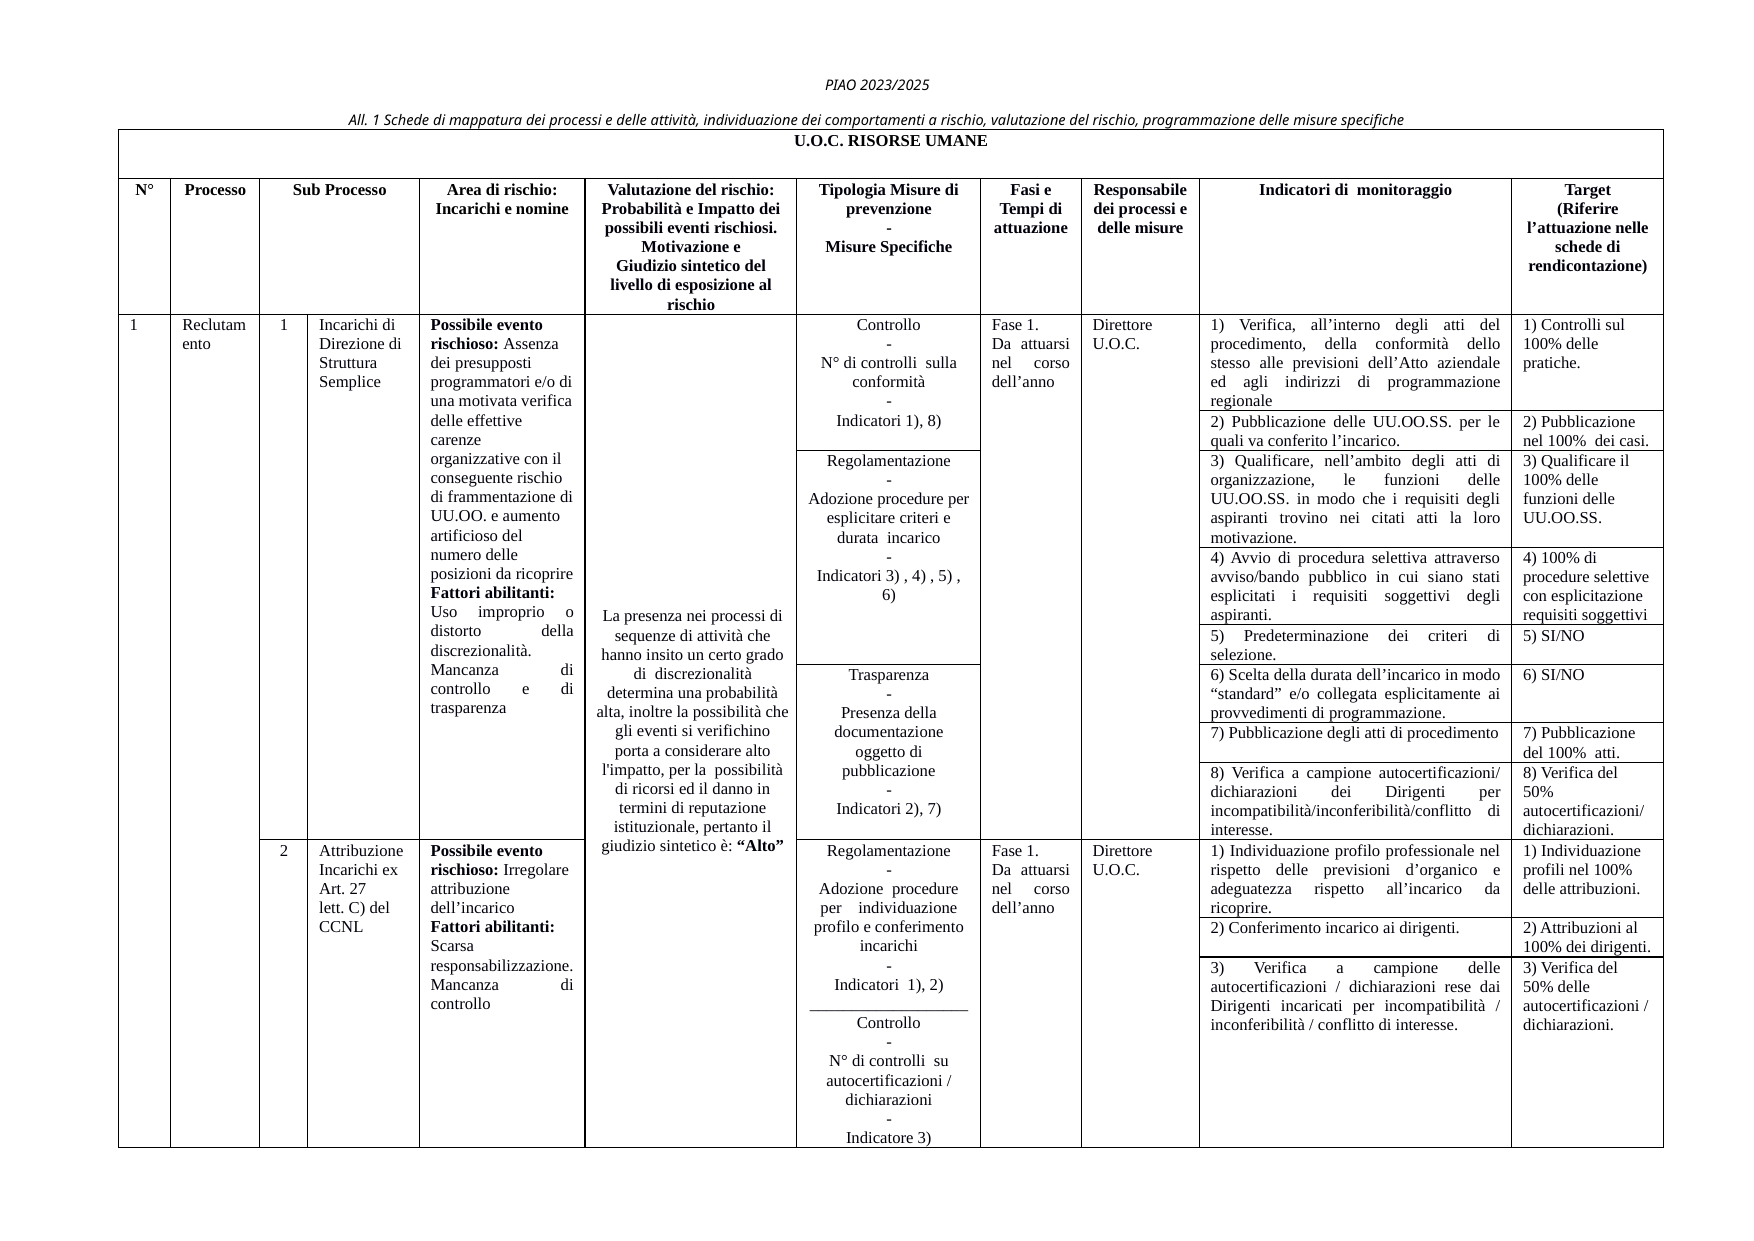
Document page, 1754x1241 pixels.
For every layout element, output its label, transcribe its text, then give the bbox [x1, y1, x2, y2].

table_cell 7) Pubblicazione del 100% atti. [1512, 723, 1663, 762]
table_cell 2) Attribuzioni al 100% dei dirigenti. [1512, 918, 1663, 956]
table_cell Fase 1. Da attuarsi nel corso dell’anno [981, 315, 1081, 839]
table_cell 1) Individuazione profili nel 100% delle attribuzioni. [1512, 840, 1663, 917]
table_cell 4) Avvio di procedura selettiva attraverso avviso/bando pubblico in cui siano stati esplicitati i requisiti soggettivi degli aspiranti. [1200, 548, 1511, 624]
table_cell Regolamentazione - Adozione procedure per individuazione profilo e conferimento incarichi - Indicatori 1), 2) ___________________ Controllo - N° di controlli su autocertificazioni / dichiarazioni - Indicatore 3) [797, 840, 980, 1147]
table_cell Fasi e Tempi di attuazione [981, 179, 1081, 313]
table_cell 3) Qualificare il 100% delle funzioni delle UU.OO.SS. [1512, 451, 1663, 547]
table_cell Attribuzione Incarichi ex Art. 27 lett. C) del CCNL [308, 840, 419, 1147]
table_cell Area di rischio: Incarichi e nomine [420, 179, 584, 313]
table_cell Possibile evento rischioso: Irregolare attribuzione dell’incarico Fattori abilitanti: Scarsa responsabilizzazione. Mancanza di controllo [420, 840, 584, 1147]
table_cell Direttore U.O.C. [1082, 840, 1199, 1147]
table_cell Valutazione del rischio: Probabilità e Impatto dei possibili eventi rischiosi. Motivazione e Giudizio sintetico del livello di esposizione al rischio [586, 179, 796, 313]
table_cell 1) Controlli sul 100% delle pratiche. [1512, 315, 1663, 410]
table_cell 3) Verifica del 50% delle autocertificazioni / dichiarazioni. [1512, 958, 1663, 1147]
table_cell Tipologia Misure di prevenzione - Misure Specifiche [797, 179, 980, 313]
table_cell 8) Verifica del 50% autocertificazioni/ dichiarazioni. [1512, 763, 1663, 839]
table_cell 1) Verifica, all’interno degli atti del procedimento, della conformità dello stesso alle previsioni dell’Atto aziendale ed agli indirizzi di programmazione regionale [1200, 315, 1511, 410]
table_cell 6) Scelta della durata dell’incarico in modo “standard” e/o collegata esplicitamente ai provvedimenti di programmazione. [1200, 665, 1511, 722]
table_cell Indicatori di monitoraggio [1200, 179, 1511, 313]
table_cell 3) Qualificare, nell’ambito degli atti di organizzazione, le funzioni delle UU.OO.SS. in modo che i requisiti degli aspiranti trovino nei citati atti la loro motivazione. [1200, 451, 1511, 547]
table_cell 1 [260, 315, 307, 839]
table_cell Reclutamento [171, 315, 259, 1147]
table_cell Incarichi di Direzione di Struttura Semplice [308, 315, 419, 839]
table_cell 2 [260, 840, 307, 1147]
table_cell 5) SI/NO [1512, 625, 1663, 664]
table_cell La presenza nei processi di sequenze di attività che hanno insito un certo grado di discrezionalità determina una probabilità alta, inoltre la possibilità che gli eventi si verifichino porta a considerare alto l'impatto, per la possibilità di ricorsi ed il danno in termini di reputazione istituzionale, pertanto il giudizio sintetico è: “Alto” [586, 315, 796, 1147]
table_cell 4) 100% di procedure selettive con esplicitazione requisiti soggettivi [1512, 548, 1663, 624]
table_cell Trasparenza - Presenza della documentazione oggetto di pubblicazione - Indicatori 2), 7) [797, 665, 980, 839]
table_cell 2) Pubblicazione nel 100% dei casi. [1512, 411, 1663, 450]
table_cell Processo [171, 179, 259, 313]
table_cell Sub Processo [260, 179, 419, 313]
table_cell Target (Riferire l’attuazione nelle schede di rendicontazione) [1512, 179, 1663, 313]
table_cell 3) Verifica a campione delle autocertificazioni / dichiarazioni rese dai Dirigenti incaricati per incompatibilità / inconferibilità / conflitto di interesse. [1200, 958, 1511, 1147]
table_cell 7) Pubblicazione degli atti di procedimento [1200, 723, 1511, 762]
table_cell 6) SI/NO [1512, 665, 1663, 722]
table_cell N° [119, 179, 170, 313]
table_header U.O.C. RISORSE UMANE [119, 130, 1663, 178]
table_cell Direttore U.O.C. [1082, 315, 1199, 839]
table_cell Regolamentazione - Adozione procedure per esplicitare criteri e durata incarico - Indicatori 3) , 4) , 5) , 6) [797, 451, 980, 664]
table_cell 2) Pubblicazione delle UU.OO.SS. per le quali va conferito l’incarico. [1200, 411, 1511, 450]
table_cell 8) Verifica a campione autocertificazioni/ dichiarazioni dei Dirigenti per incompatibilità/inconferibilità/conflitto di interesse. [1200, 763, 1511, 839]
table_cell 5) Predeterminazione dei criteri di selezione. [1200, 625, 1511, 664]
table_cell Possibile evento rischioso: Assenza dei presupposti programmatori e/o di una motivata verifica delle effettive carenze organizzative con il conseguente rischio di frammentazione di UU.OO. e aumento artificioso del numero delle posizioni da ricoprire Fattori abilitanti: Uso improprio o distorto della discrezionalità. Mancanza di controllo e di trasparenza [420, 315, 584, 839]
table_cell Controllo - N° di controlli sulla conformità - Indicatori 1), 8) [797, 315, 980, 450]
table_cell 1 [119, 315, 170, 1147]
table_cell 2) Conferimento incarico ai dirigenti. [1200, 918, 1511, 956]
table_cell 1) Individuazione profilo professionale nel rispetto delle previsioni d’organico e adeguatezza rispetto all’incarico da ricoprire. [1200, 840, 1511, 917]
table_cell Responsabile dei processi e delle misure [1082, 179, 1199, 313]
table_cell Fase 1. Da attuarsi nel corso dell’anno [981, 840, 1081, 1147]
